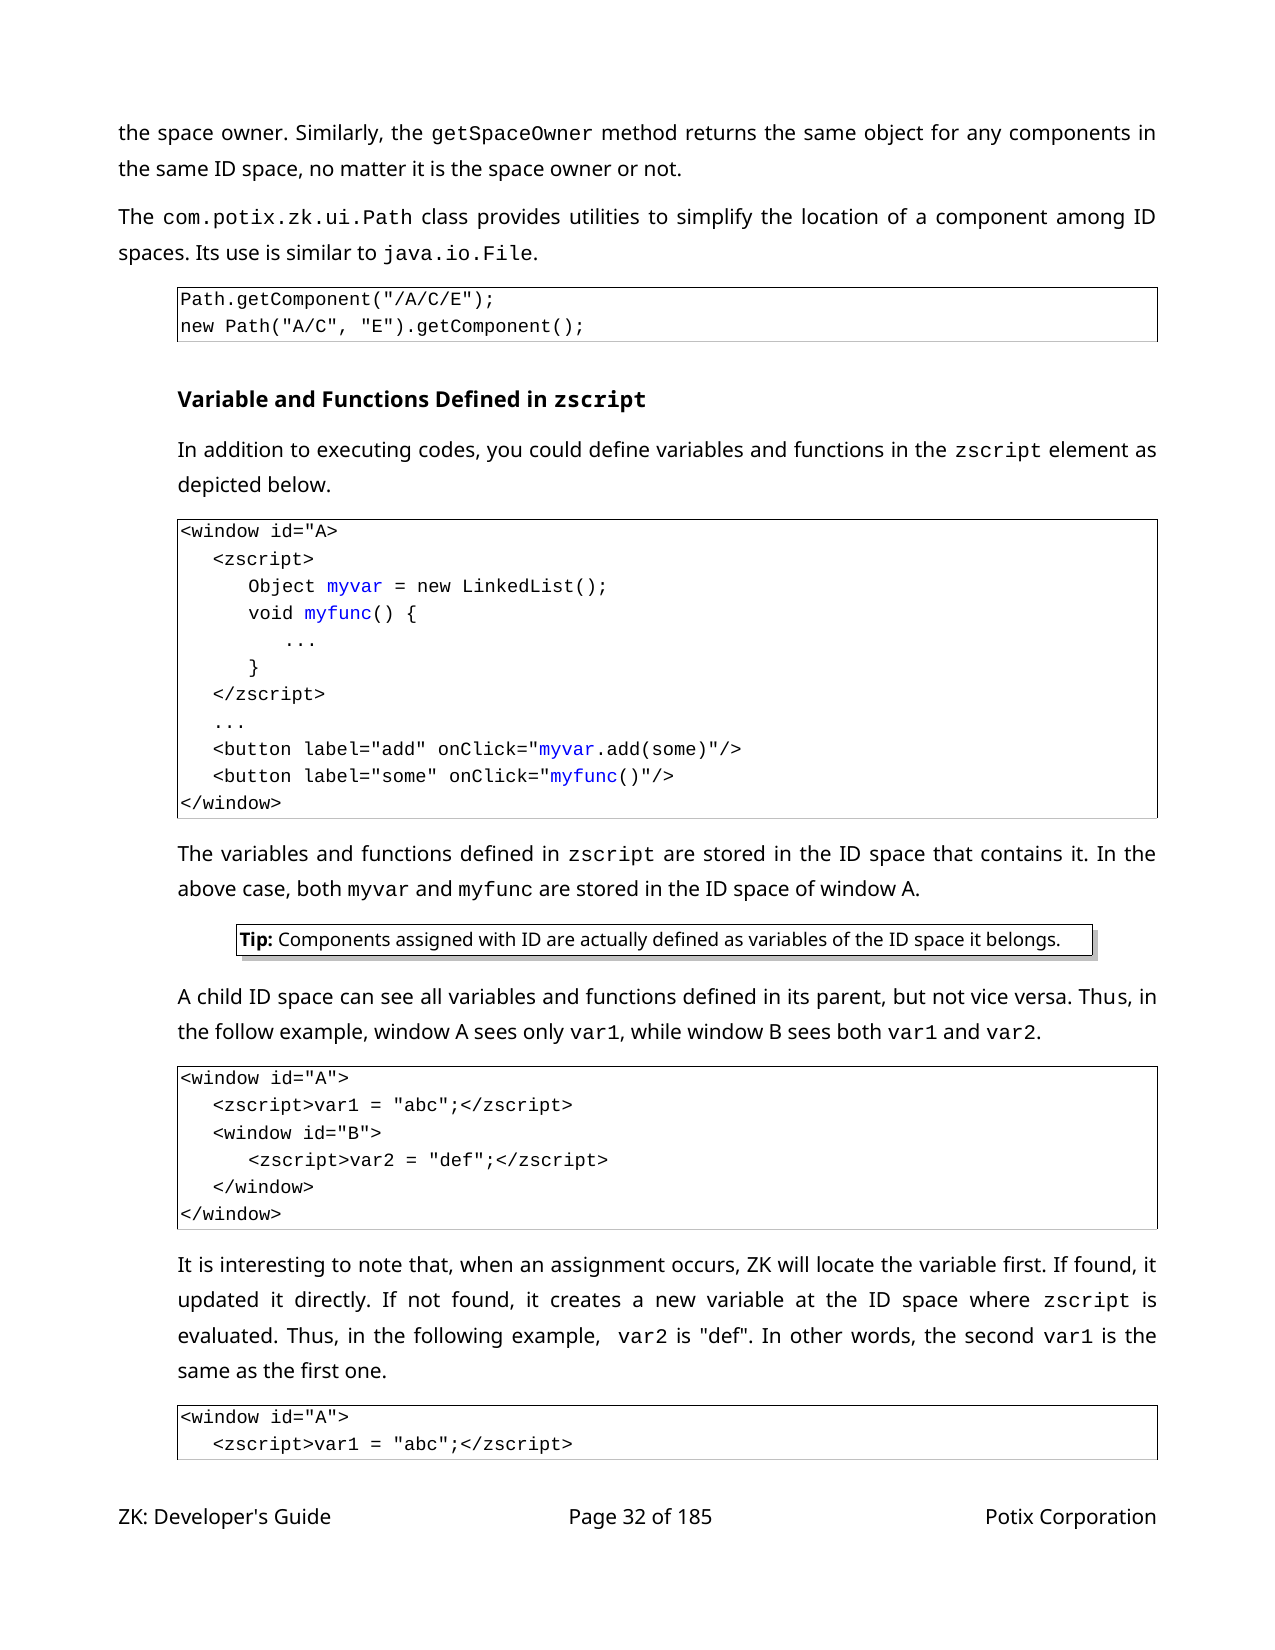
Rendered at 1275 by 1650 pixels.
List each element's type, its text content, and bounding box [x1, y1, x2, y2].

text </window> [178, 791, 1157, 818]
text </window> [178, 1175, 1157, 1199]
text <zscript> [178, 546, 1157, 571]
text void myfunc() { [178, 601, 1157, 625]
text } [178, 655, 1157, 679]
text <window id="A"> [178, 1406, 1157, 1429]
text <window id="A"> [178, 1067, 1157, 1090]
text Tip: Components assigned with ID are actually defined as variables of the ID space it belongs. [237, 925, 1092, 955]
text The variables and functions defined in zscript are stored in the ID space that contains it. In the above case, both myvar and myfunc are stored in the ID space of window A. [177, 839, 1157, 903]
text Object myvar = new LinkedList(); [178, 573, 1157, 598]
text <button label="some" onClick="myfunc()"/> [178, 764, 1157, 788]
text ... [178, 709, 1157, 734]
text <zscript>var1 = "abc";</zscript> [178, 1093, 1157, 1118]
text A child ID space can see all variables and functions defined in its parent, but not vice versa. Thus, in the follow example, window A sees only var1, while window B sees both var1 and var2. [177, 982, 1157, 1046]
text <zscript>var2 = "def";</zscript> [178, 1148, 1157, 1172]
text In addition to executing codes, you could define variables and functions in the zscript element as depicted below. [177, 435, 1157, 498]
text <window id="B"> [178, 1121, 1157, 1145]
text </window> [178, 1202, 1157, 1229]
text <window id="A> [178, 520, 1157, 543]
text <zscript>var1 = "abc";</zscript> [178, 1432, 1157, 1459]
text It is interesting to note that, when an assignment occurs, ZK will locate the variable first. If found, it updated it directly. If not found, it creates a new variable at the ID space where zscript is evaluated. Thus, in the following example, var2 is "def". In other words, the second var1 is the same as the first one. [177, 1250, 1157, 1384]
subtitle Variable and Functions Defined in zscript [177, 384, 1157, 414]
text <button label="add" onClick="myvar.add(some)"/> [178, 737, 1157, 761]
text The com.potix.zk.ui.Path class provides utilities to simplify the location of a component among ID spaces. Its use is similar to java.io.File. [118, 202, 1157, 267]
text ... [178, 628, 1157, 652]
text the space owner. Similarly, the getSpaceOwner method returns the same object for any components in the same ID space, no matter it is the space owner or not. [118, 118, 1157, 182]
text Path.getComponent("/A/C/E"); [178, 288, 1157, 311]
text </zscript> [178, 682, 1157, 707]
text new Path("A/C", "E").getComponent(); [178, 314, 1157, 341]
